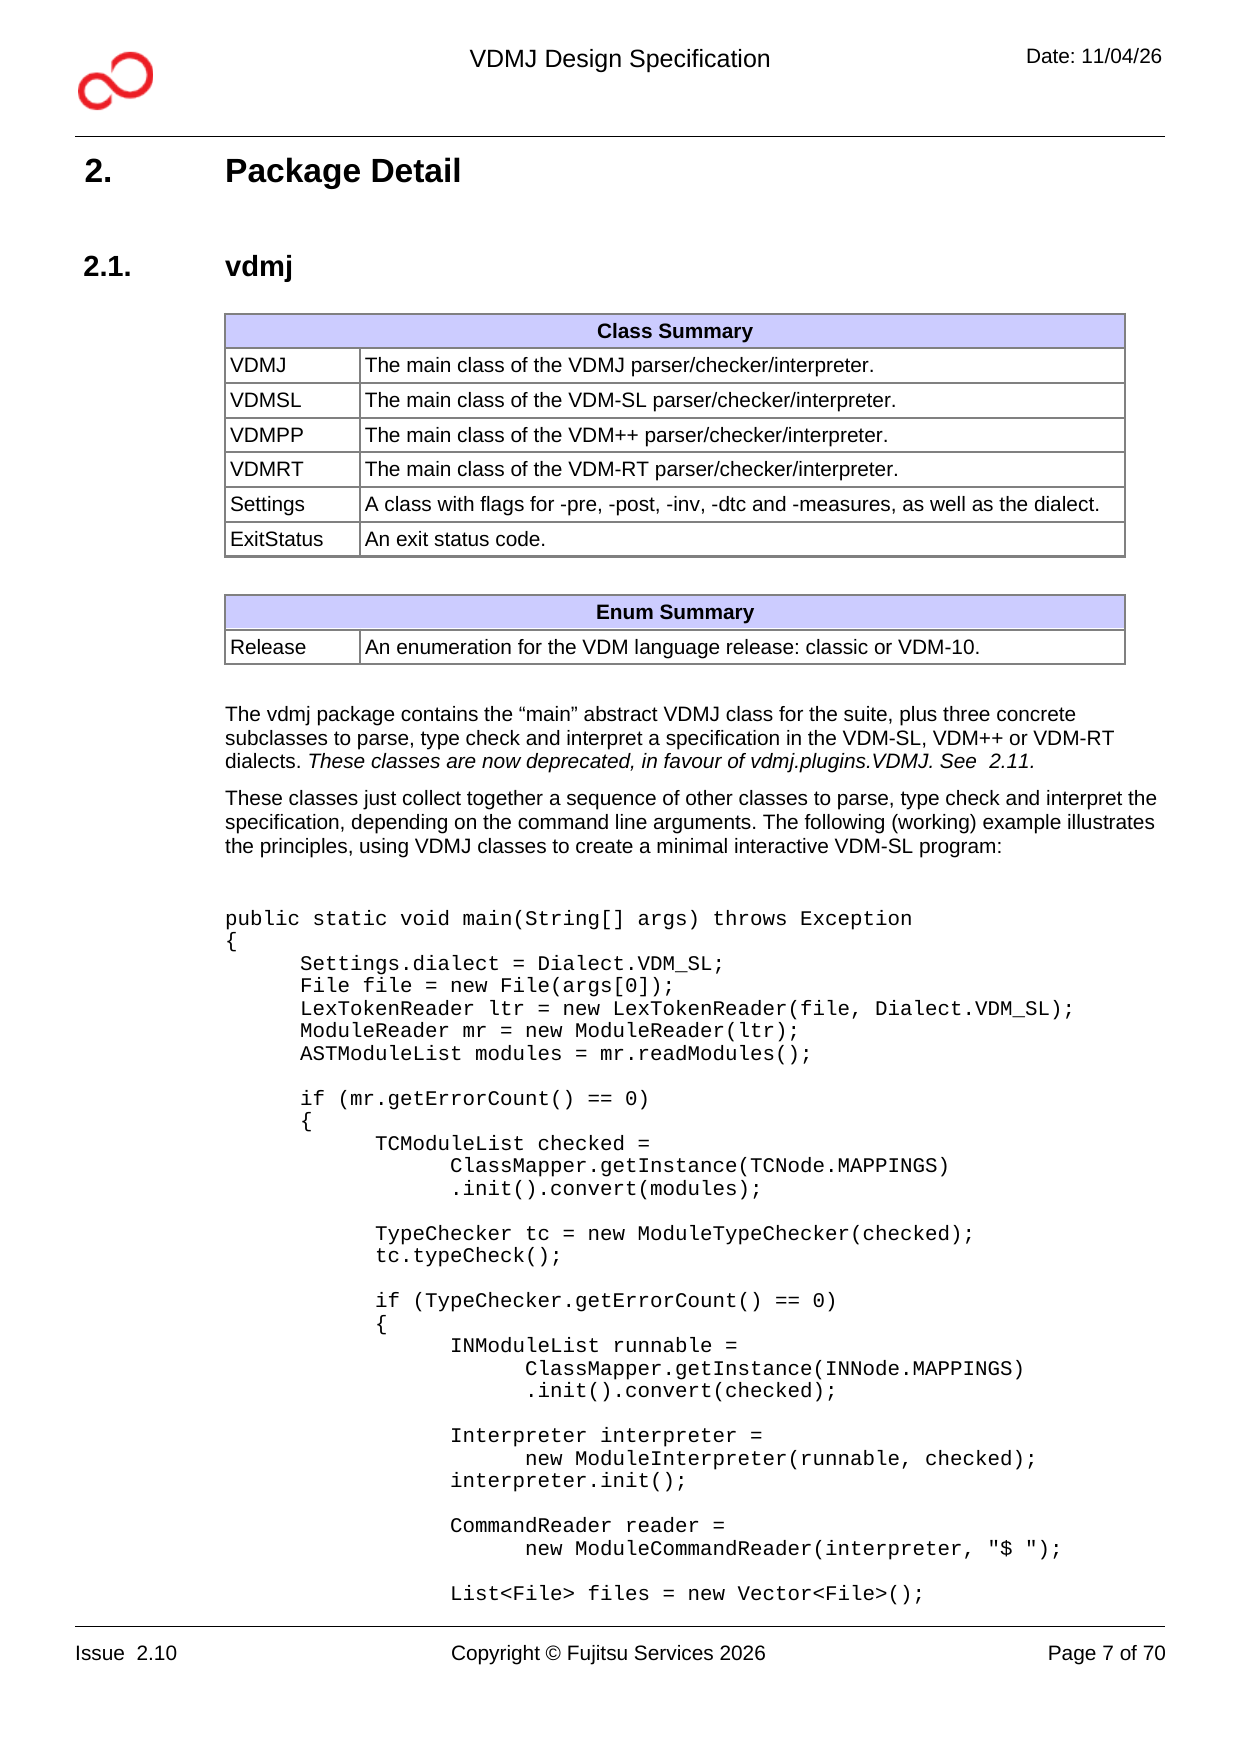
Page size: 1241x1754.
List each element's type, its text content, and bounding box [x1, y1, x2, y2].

table_cell Release [226, 631, 359, 663]
table_cell An exit status code. [361, 523, 1124, 555]
text TypeChecker tc = new ModuleTypeChecker(checked); [225, 1222, 1165, 1244]
text ASTModuleList modules = mr.readModules(); [225, 1042, 1165, 1064]
table_cell VDMSL [226, 384, 359, 417]
text interpreter.init(); [225, 1469, 1165, 1492]
table_cell A class with flags for -pre, -post, -inv, -dtc and -measures, as well as the dialect. [361, 488, 1124, 521]
text { [225, 1109, 1165, 1132]
text new ModuleCommandReader(interpreter, "$ "); [225, 1537, 1165, 1559]
text List<File> files = new Vector<File>(); [225, 1582, 1165, 1604]
text Interpreter interpreter = [225, 1424, 1165, 1447]
table_cell The main class of the VDM-RT parser/checker/interpreter. [361, 453, 1124, 486]
text These classes just collect together a sequence of other classes to parse, type check and interpret the specification, depending on the command line arguments. The following (working) example illustrates the principles, using VDMJ classes to create a minimal interactive VDM-SL program: [225, 786, 1165, 858]
table_cell ExitStatus [226, 523, 359, 555]
text INModuleList runnable = [225, 1334, 1165, 1357]
text tc.typeCheck(); [225, 1244, 1165, 1267]
text public static void main(String[] args) throws Exception [225, 907, 1165, 929]
text LexTokenReader ltr = new LexTokenReader(file, Dialect.VDM_SL); [225, 997, 1165, 1019]
text CommandReader reader = [225, 1514, 1165, 1537]
subtitle Package Detail [75, 152, 1165, 190]
table_cell The main class of the VDMJ parser/checker/interpreter. [361, 349, 1124, 382]
table_header Class Summary [226, 315, 1124, 347]
text File file = new File(args[0]); [225, 974, 1165, 997]
text .init().convert(checked); [225, 1379, 1165, 1402]
table_cell VDMRT [226, 453, 359, 486]
table_header Enum Summary [226, 596, 1124, 628]
text ClassMapper.getInstance(TCNode.MAPPINGS) [225, 1154, 1165, 1177]
text TCModuleList checked = [225, 1132, 1165, 1154]
table_cell VDMJ [226, 349, 359, 382]
table_cell An enumeration for the VDM language release: classic or VDM-10. [361, 631, 1124, 663]
subtitle vdmj [75, 250, 1165, 282]
table_cell The main class of the VDM-SL parser/checker/interpreter. [361, 384, 1124, 417]
text Settings.dialect = Dialect.VDM_SL; [225, 952, 1165, 974]
text ClassMapper.getInstance(INNode.MAPPINGS) [225, 1357, 1165, 1379]
table_cell Settings [226, 488, 359, 521]
picture [78, 44, 153, 120]
text .init().convert(modules); [225, 1177, 1165, 1199]
text { [225, 929, 1165, 952]
table_cell VDMPP [226, 419, 359, 451]
table_cell The main class of the VDM++ parser/checker/interpreter. [361, 419, 1124, 451]
text { [225, 1312, 1165, 1334]
text new ModuleInterpreter(runnable, checked); [225, 1447, 1165, 1469]
text ModuleReader mr = new ModuleReader(ltr); [225, 1019, 1165, 1042]
text if (mr.getErrorCount() == 0) [225, 1087, 1165, 1109]
text The vdmj package contains the “main” abstract VDMJ class for the suite, plus three concrete subclasses to parse, type check and interpret a specification in the VDM-SL, VDM++ or VDM-RT dialects. These classes are now deprecated, in favour of vdmj.plugins.VDMJ. See 2.11. [225, 702, 1165, 774]
text if (TypeChecker.getErrorCount() == 0) [225, 1289, 1165, 1312]
